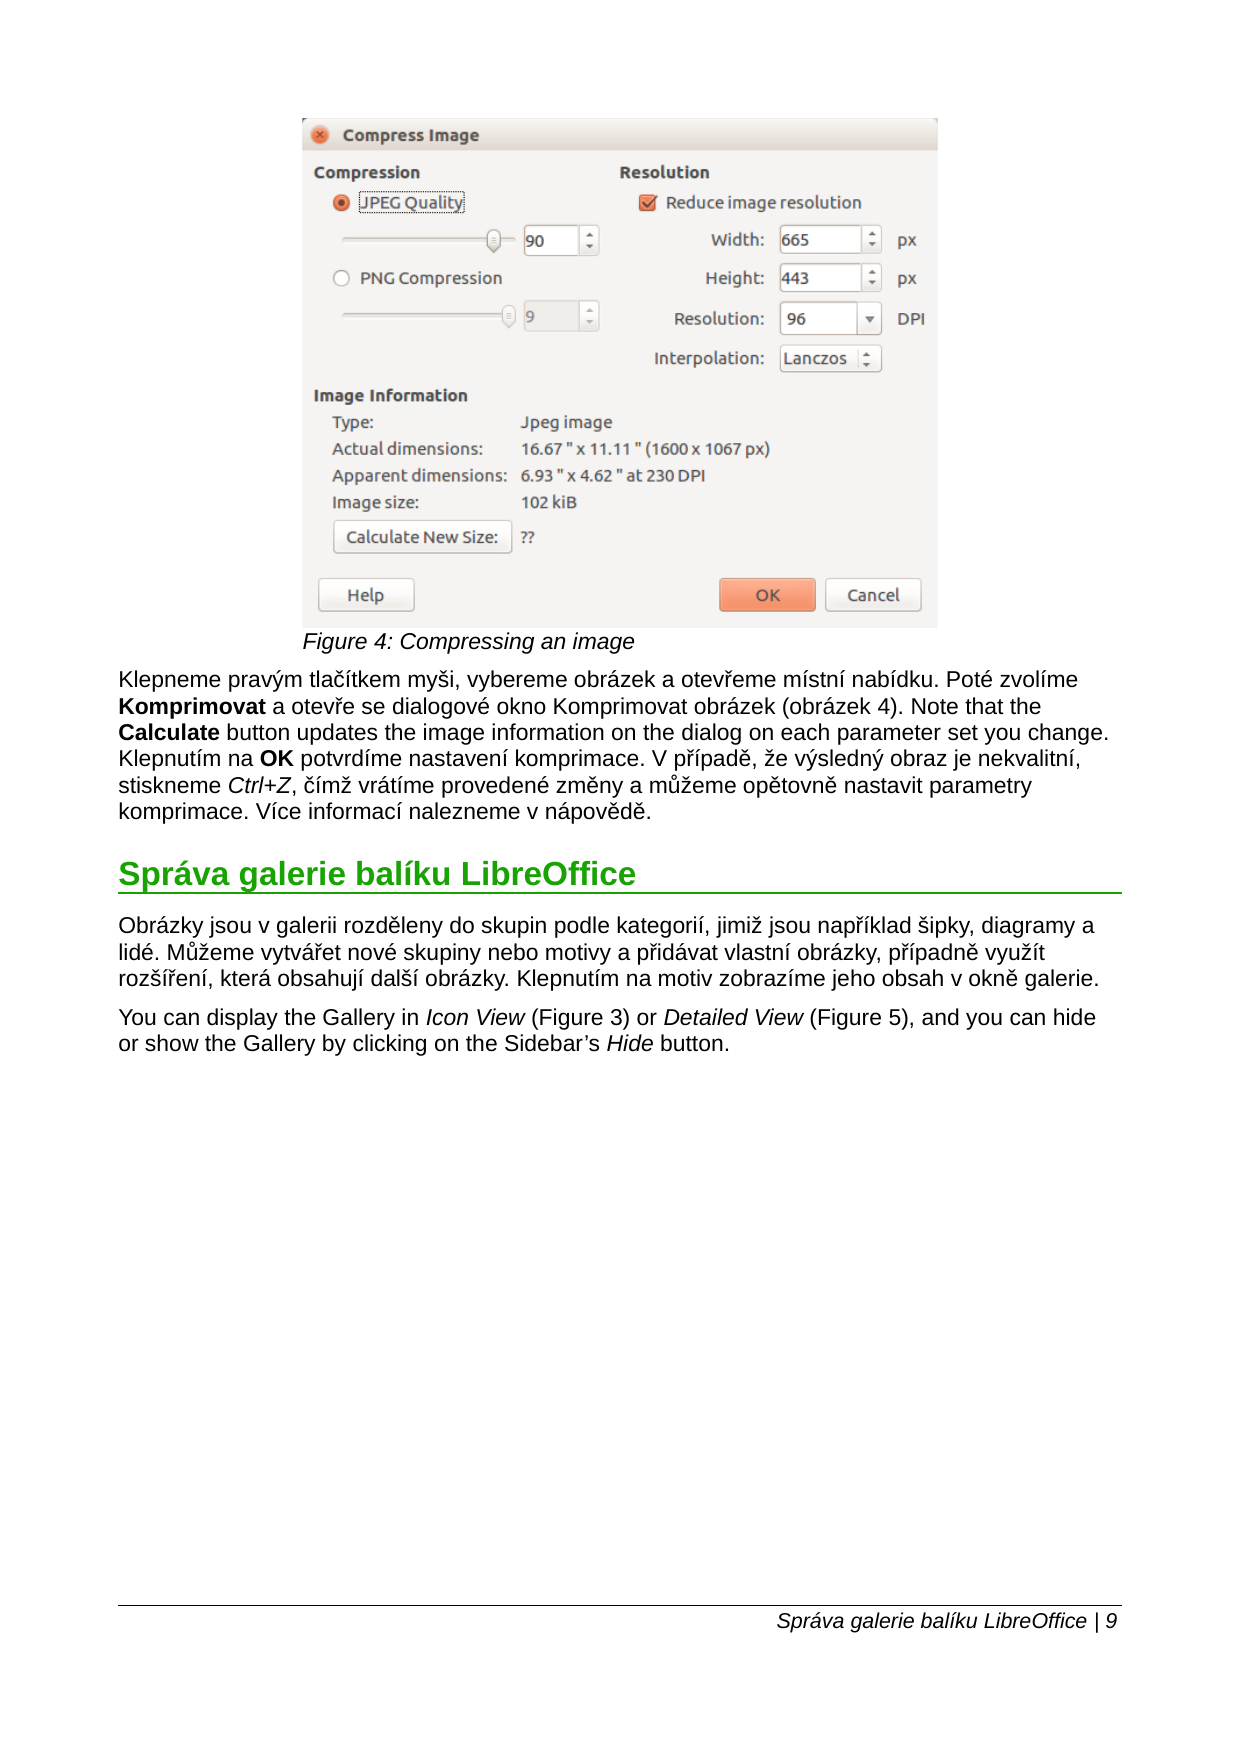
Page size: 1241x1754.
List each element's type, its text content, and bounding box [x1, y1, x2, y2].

text Obrázky jsou v galerii rozděleny do skupin podle kategorií, jimiž jsou například šipky, diagramy a lidé. Můžeme vytvářet nové skupiny nebo motivy a přidávat vlastní obrázky, případně využít rozšíření, která obsahují další obrázky. Klepnutím na motiv zobrazíme jeho obsah v okně galerie. [118, 912, 1122, 991]
text You can display the Gallery in Icon View (Figure 3) or Detailed View (Figure 5), and you can hide or show the Gallery by clicking on the Sidebar’s Hide button. [118, 1004, 1122, 1056]
text Figure 4: Compressing an image [302, 628, 938, 654]
picture [302, 118, 938, 628]
text Klepneme pravým tlačítkem myši, vybereme obrázek a otevřeme místní nabídku. Poté zvolíme Komprimovat a otevře se dialogové okno Komprimovat obrázek (obrázek 4). Note that the Calculate button updates the image information on the dialog on each parameter set you change. Klepnutím na OK potvrdíme nastavení komprimace. V případě, že výsledný obraz je nekvalitní, stiskneme Ctrl+Z, čímž vrátíme provedené změny a můžeme opětovně nastavit parametry komprimace. Více informací nalezneme v nápovědě. [118, 666, 1122, 824]
subtitle Správa galerie balíku LibreOffice [118, 854, 1122, 892]
